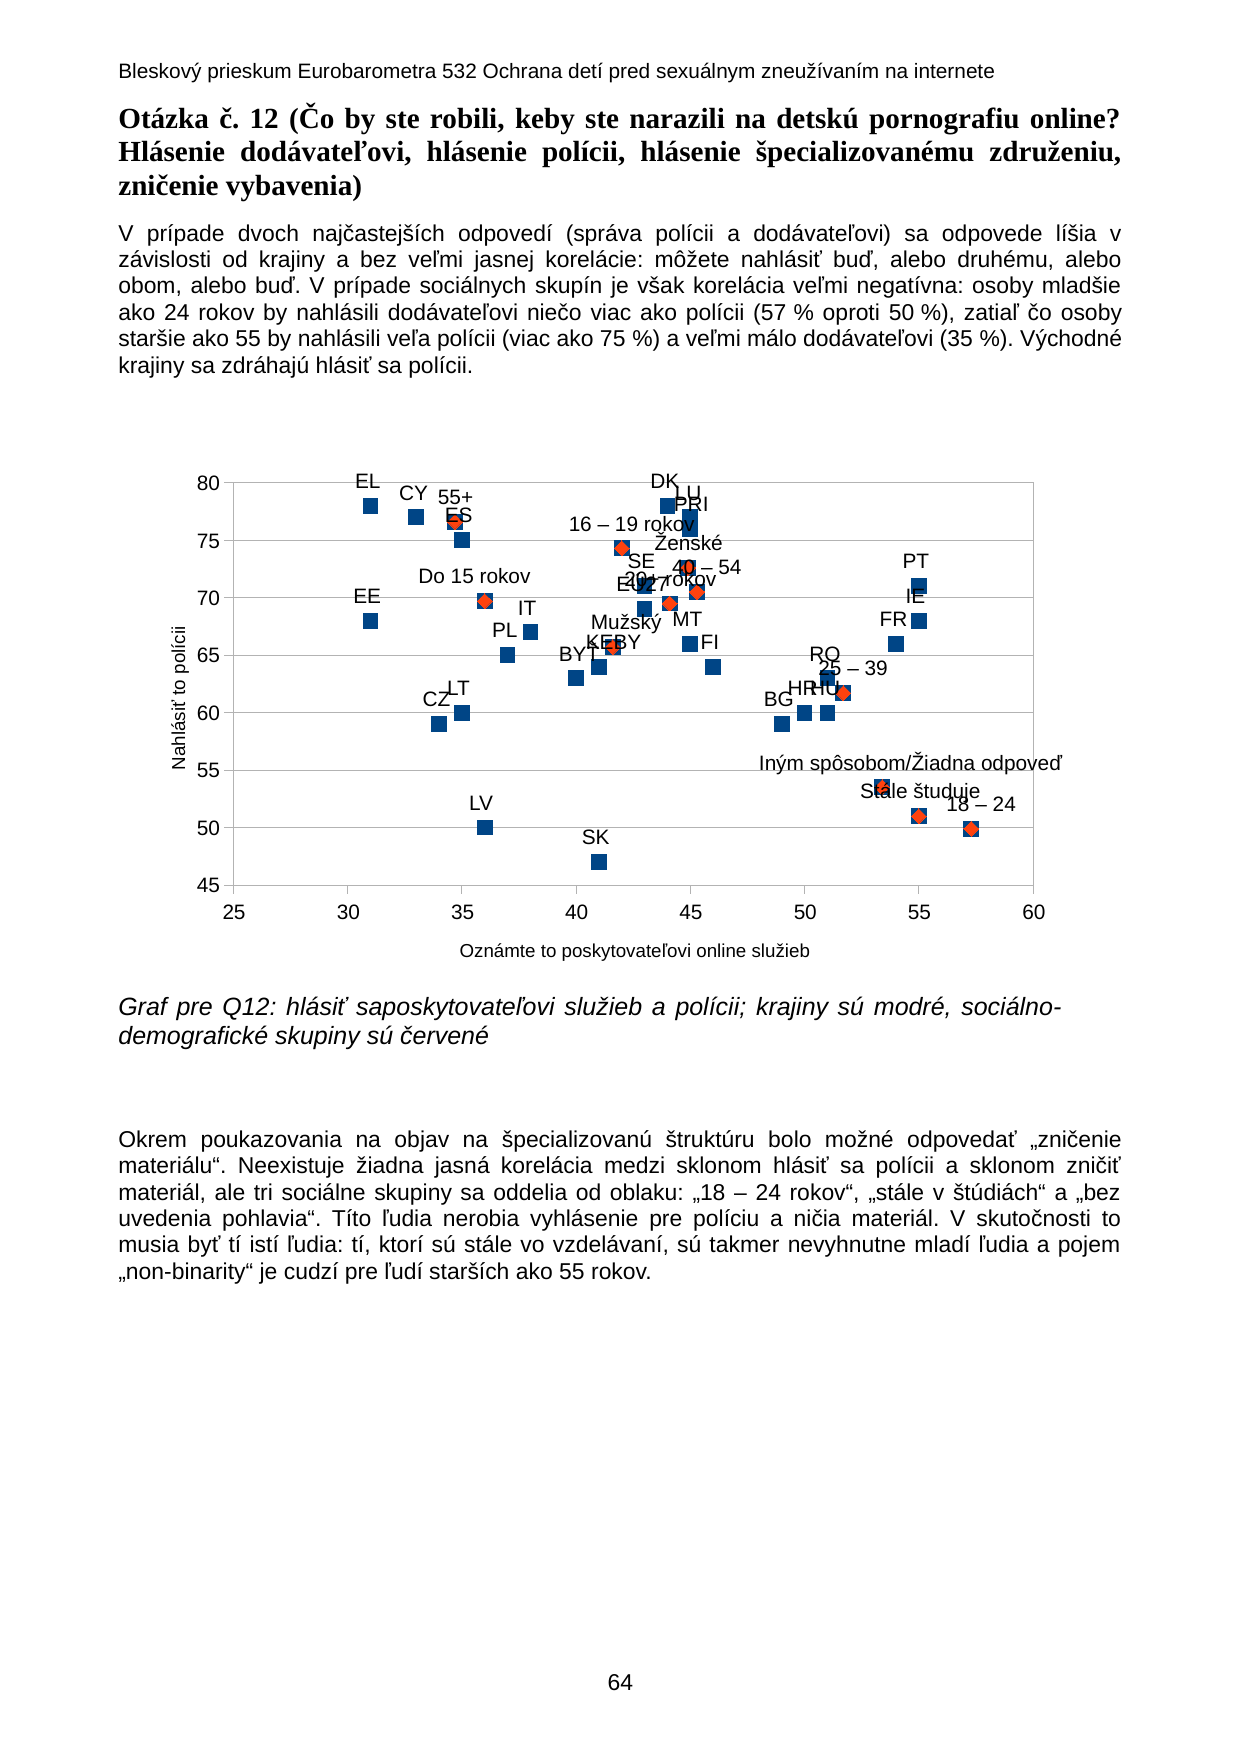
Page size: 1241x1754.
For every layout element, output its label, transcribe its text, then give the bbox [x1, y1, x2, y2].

text Okrem poukazovania na objav na špecializovanú štruktúru bolo možné odpovedať „zničenie materiálu“. Neexistuje žiadna jasná korelácia medzi sklonom hlásiť sa polícii a sklonom zničiť materiál, ale tri sociálne skupiny sa oddelia od oblaku: „18 – 24 rokov“, „stále v štúdiách“ a „bez uvedenia pohlavia“. Títo ľudia nerobia vyhlásenie pre políciu a ničia materiál. V skutočnosti to musia byť tí istí ľudia: tí, ktorí sú stále vo vzdelávaní, sú takmer nevyhnutne mladí ľudia a pojem „non-binarity“ je cudzí pre ľudí starších ako 55 rokov. [118, 1126, 1122, 1284]
text Graf pre Q12: hlásiť saposkytovateľovi služieb a polícii; krajiny sú modré, sociálno-demografické skupiny sú červené [118, 992, 1063, 1049]
text V prípade dvoch najčastejších odpovedí (správa polícii a dodávateľovi) sa odpovede líšia v závislosti od krajiny a bez veľmi jasnej korelácie: môžete nahlásiť buď, alebo druhému, alebo obom, alebo buď. V prípade sociálnych skupín je však korelácia veľmi negatívna: osoby mladšie ako 24 rokov by nahlásili dodávateľovi niečo viac ako polícii (57 % oproti 50 %), zatiaľ čo osoby staršie ako 55 by nahlásili veľa polícii (viac ako 75 %) a veľmi málo dodávateľovi (35 %). Východné krajiny sa zdráhajú hlásiť sa polícii. [118, 220, 1122, 378]
subtitle Otázka č. 12 (Čo by ste robili, keby ste narazili na detskú pornografiu online? Hlásenie dodávateľovi, hlásenie polícii, hlásenie špecializovanému združeniu, zničenie vybavenia) [118, 101, 1122, 201]
